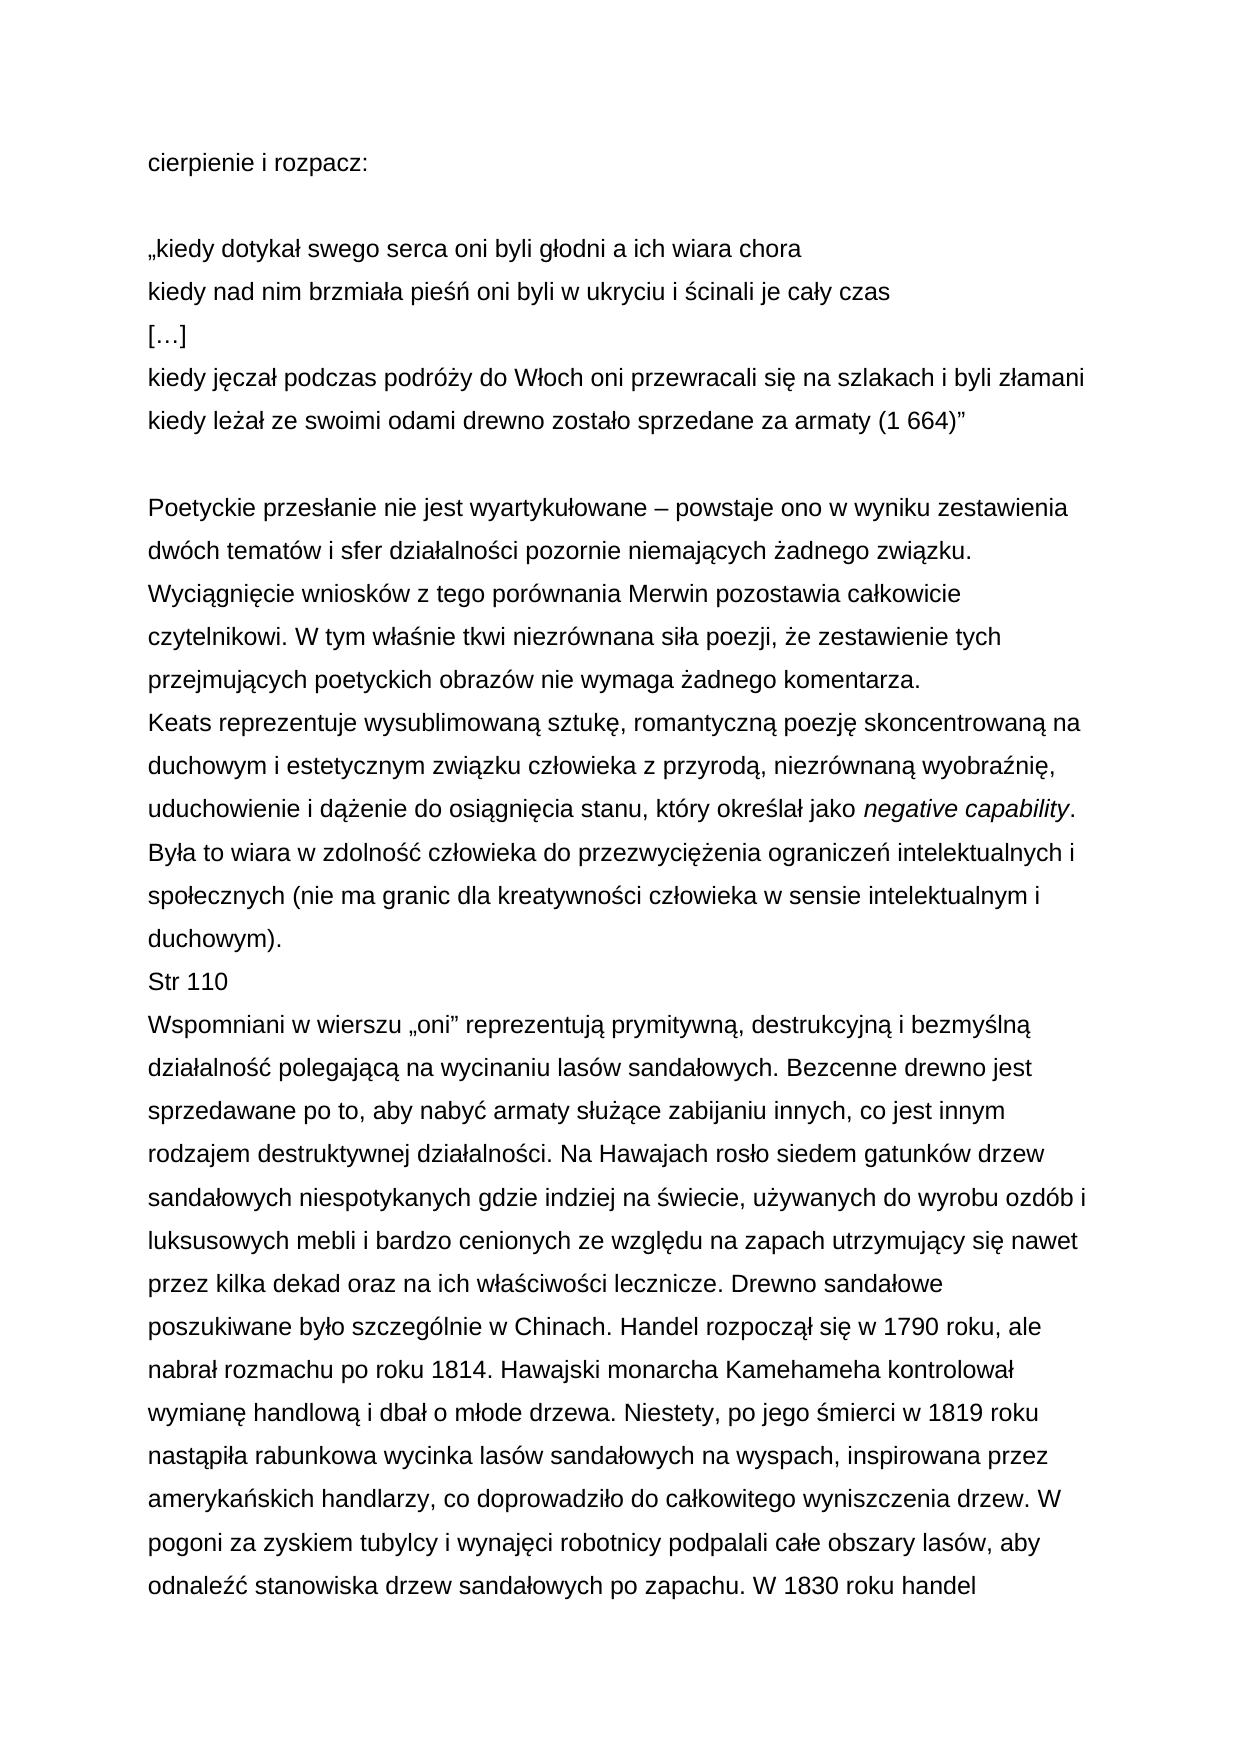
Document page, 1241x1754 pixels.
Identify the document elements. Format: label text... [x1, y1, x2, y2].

text […] [148, 320, 1093, 349]
text Poetyckie przesłanie nie jest wyartykułowane – powstaje ono w wyniku zestawienia dwóch tematów i sfer działalności pozornie niemających żadnego związku. Wyciągnięcie wniosków z tego porównania Merwin pozostawia całkowicie czytelnikowi. W tym właśnie tkwi niezrównana siła poezji, że zestawienie tych przejmujących poetyckich obrazów nie wymaga żadnego komentarza. [148, 493, 1093, 694]
text „kiedy dotykał swego serca oni byli głodni a ich wiara chora [148, 234, 1093, 263]
text Wspomniani w wierszu „oni” reprezentują prymitywną, destrukcyjną i bezmyślną działalność polegającą na wycinaniu lasów sandałowych. Bezcenne drewno jest sprzedawane po to, aby nabyć armaty służące zabijaniu innych, co jest innym rodzajem destruktywnej działalności. Na Hawajach rosło siedem gatunków drzew sandałowych niespotykanych gdzie indziej na świecie, używanych do wyrobu ozdób i luksusowych mebli i bardzo cenionych ze względu na zapach utrzymujący się nawet przez kilka dekad oraz na ich właściwości lecznicze. Drewno sandałowe poszukiwane było szczególnie w Chinach. Handel rozpoczął się w 1790 roku, ale nabrał rozmachu po roku 1814. Hawajski monarcha Kamehameha kontrolował wymianę handlową i dbał o młode drzewa. Niestety, po jego śmierci w 1819 roku nastąpiła rabunkowa wycinka lasów sandałowych na wyspach, inspirowana przez amerykańskich handlarzy, co doprowadziło do całkowitego wyniszczenia drzew. W pogoni za zyskiem tubylcy i wynajęci robotnicy podpalali całe obszary lasów, aby odnaleźć stanowiska drzew sandałowych po zapachu. W 1830 roku handel [148, 1010, 1093, 1599]
text Keats reprezentuje wysublimowaną sztukę, romantyczną poezję skoncentrowaną na duchowym i estetycznym związku człowieka z przyrodą, niezrównaną wyobraźnię, uduchowienie i dążenie do osiągnięcia stanu, który określał jako negative capability. Była to wiara w zdolność człowieka do przezwyciężenia ograniczeń intelektualnych i społecznych (nie ma granic dla kreatywności człowieka w sensie intelektualnym i duchowym). [148, 708, 1093, 953]
text kiedy jęczał podczas podróży do Włoch oni przewracali się na szlakach i byli złamani [148, 363, 1093, 392]
text Str 110 [148, 967, 1093, 996]
text kiedy nad nim brzmiała pieśń oni byli w ukryciu i ścinali je cały czas [148, 277, 1093, 306]
text cierpienie i rozpacz: [148, 148, 1093, 176]
text kiedy leżał ze swoimi odami drewno zostało sprzedane za armaty (1 664)” [148, 406, 1093, 435]
